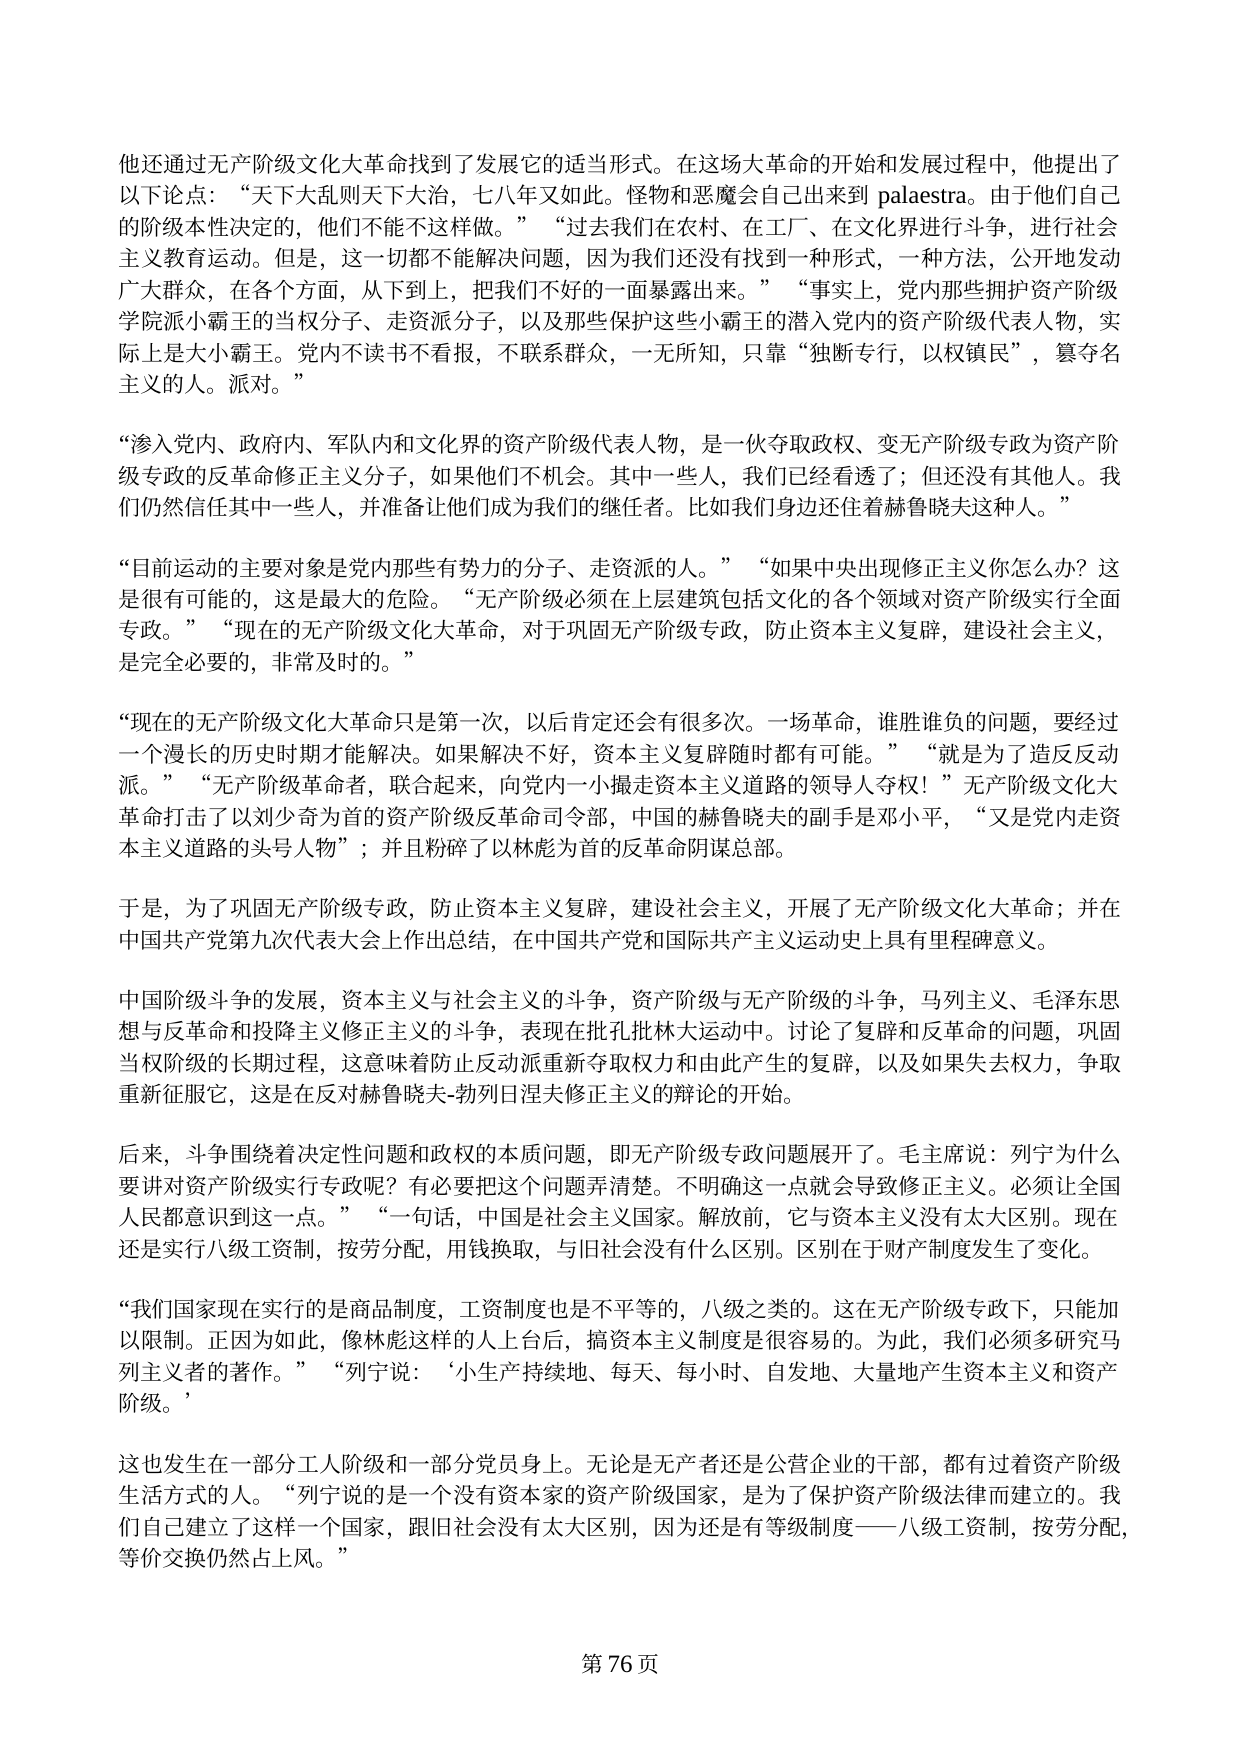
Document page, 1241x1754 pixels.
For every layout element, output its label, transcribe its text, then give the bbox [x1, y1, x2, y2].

text “我们国家现在实行的是商品制度，工资制度也是不平等的，八级之类的。这在无产阶级专政下，只能加以限制。正因为如此，像林彪这样的人上台后，搞资本主义制度是很容易的。为此，我们必须多研究马列主义者的著作。” “列宁说：‘小生产持续地、每天、每小时、自发地、大量地产生资本主义和资产阶级。’ [118, 1292, 1122, 1418]
text “目前运动的主要对象是党内那些有势力的分子、走资派的人。” “如果中央出现修正主义你怎么办？这是很有可能的，这是最大的危险。“无产阶级必须在上层建筑包括文化的各个领域对资产阶级实行全面专政。” “现在的无产阶级文化大革命，对于巩固无产阶级专政，防止资本主义复辟，建设社会主义，是完全必要的，非常及时的。” [118, 551, 1122, 677]
text “现在的无产阶级文化大革命只是第一次，以后肯定还会有很多次。一场革命，谁胜谁负的问题，要经过一个漫长的历史时期才能解决。如果解决不好，资本主义复辟随时都有可能。” “就是为了造反反动派。” “无产阶级革命者，联合起来，向党内一小撮走资本主义道路的领导人夺权！”无产阶级文化大革命打击了以刘少奇为首的资产阶级反革命司令部，中国的赫鲁晓夫的副手是邓小平，“又是党内走资本主义道路的头号人物”；并且粉碎了以林彪为首的反革命阴谋总部。 [118, 705, 1122, 863]
text 中国阶级斗争的发展，资本主义与社会主义的斗争，资产阶级与无产阶级的斗争，马列主义、毛泽东思想与反革命和投降主义修正主义的斗争，表现在批孔批林大运动中。讨论了复辟和反革命的问题，巩固当权阶级的长期过程，这意味着防止反动派重新夺取权力和由此产生的复辟，以及如果失去权力，争取重新征服它，这是在反对赫鲁晓夫-勃列日涅夫修正主义的辩论的开始。 [118, 983, 1122, 1109]
text 于是，为了巩固无产阶级专政，防止资本主义复辟，建设社会主义，开展了无产阶级文化大革命；并在中国共产党第九次代表大会上作出总结，在中国共产党和国际共产主义运动史上具有里程碑意义。 [118, 891, 1122, 954]
text 这也发生在一部分工人阶级和一部分党员身上。无论是无产者还是公营企业的干部，都有过着资产阶级生活方式的人。“列宁说的是一个没有资本家的资产阶级国家，是为了保护资产阶级法律而建立的。我们自己建立了这样一个国家，跟旧社会没有太大区别，因为还是有等级制度——八级工资制，按劳分配，等价交换仍然占上风。” [118, 1447, 1122, 1573]
text “渗入党内、政府内、军队内和文化界的资产阶级代表人物，是一伙夺取政权、变无产阶级专政为资产阶级专政的反革命修正主义分子，如果他们不机会。其中一些人，我们已经看透了；但还没有其他人。我们仍然信任其中一些人，并准备让他们成为我们的继任者。比如我们身边还住着赫鲁晓夫这种人。” [118, 428, 1122, 522]
text 他还通过无产阶级文化大革命找到了发展它的适当形式。在这场大革命的开始和发展过程中，他提出了以下论点：“天下大乱则天下大治，七八年又如此。怪物和恶魔会自己出来到 palaestra。由于他们自己的阶级本性决定的，他们不能不这样做。” “过去我们在农村、在工厂、在文化界进行斗争，进行社会主义教育运动。但是，这一切都不能解决问题，因为我们还没有找到一种形式，一种方法，公开地发动广大群众，在各个方面，从下到上，把我们不好的一面暴露出来。” “事实上，党内那些拥护资产阶级学院派小霸王的当权分子、走资派分子，以及那些保护这些小霸王的潜入党内的资产阶级代表人物，实际上是大小霸王。党内不读书不看报，不联系群众，一无所知，只靠“独断专行，以权镇民”，篡夺名主义的人。派对。” [118, 147, 1122, 399]
text 后来，斗争围绕着决定性问题和政权的本质问题，即无产阶级专政问题展开了。毛主席说：列宁为什么要讲对资产阶级实行专政呢？有必要把这个问题弄清楚。不明确这一点就会导致修正主义。必须让全国人民都意识到这一点。” “一句话，中国是社会主义国家。解放前，它与资本主义没有太大区别。现在还是实行八级工资制，按劳分配，用钱换取，与旧社会没有什么区别。区别在于财产制度发生了变化。 [118, 1138, 1122, 1263]
